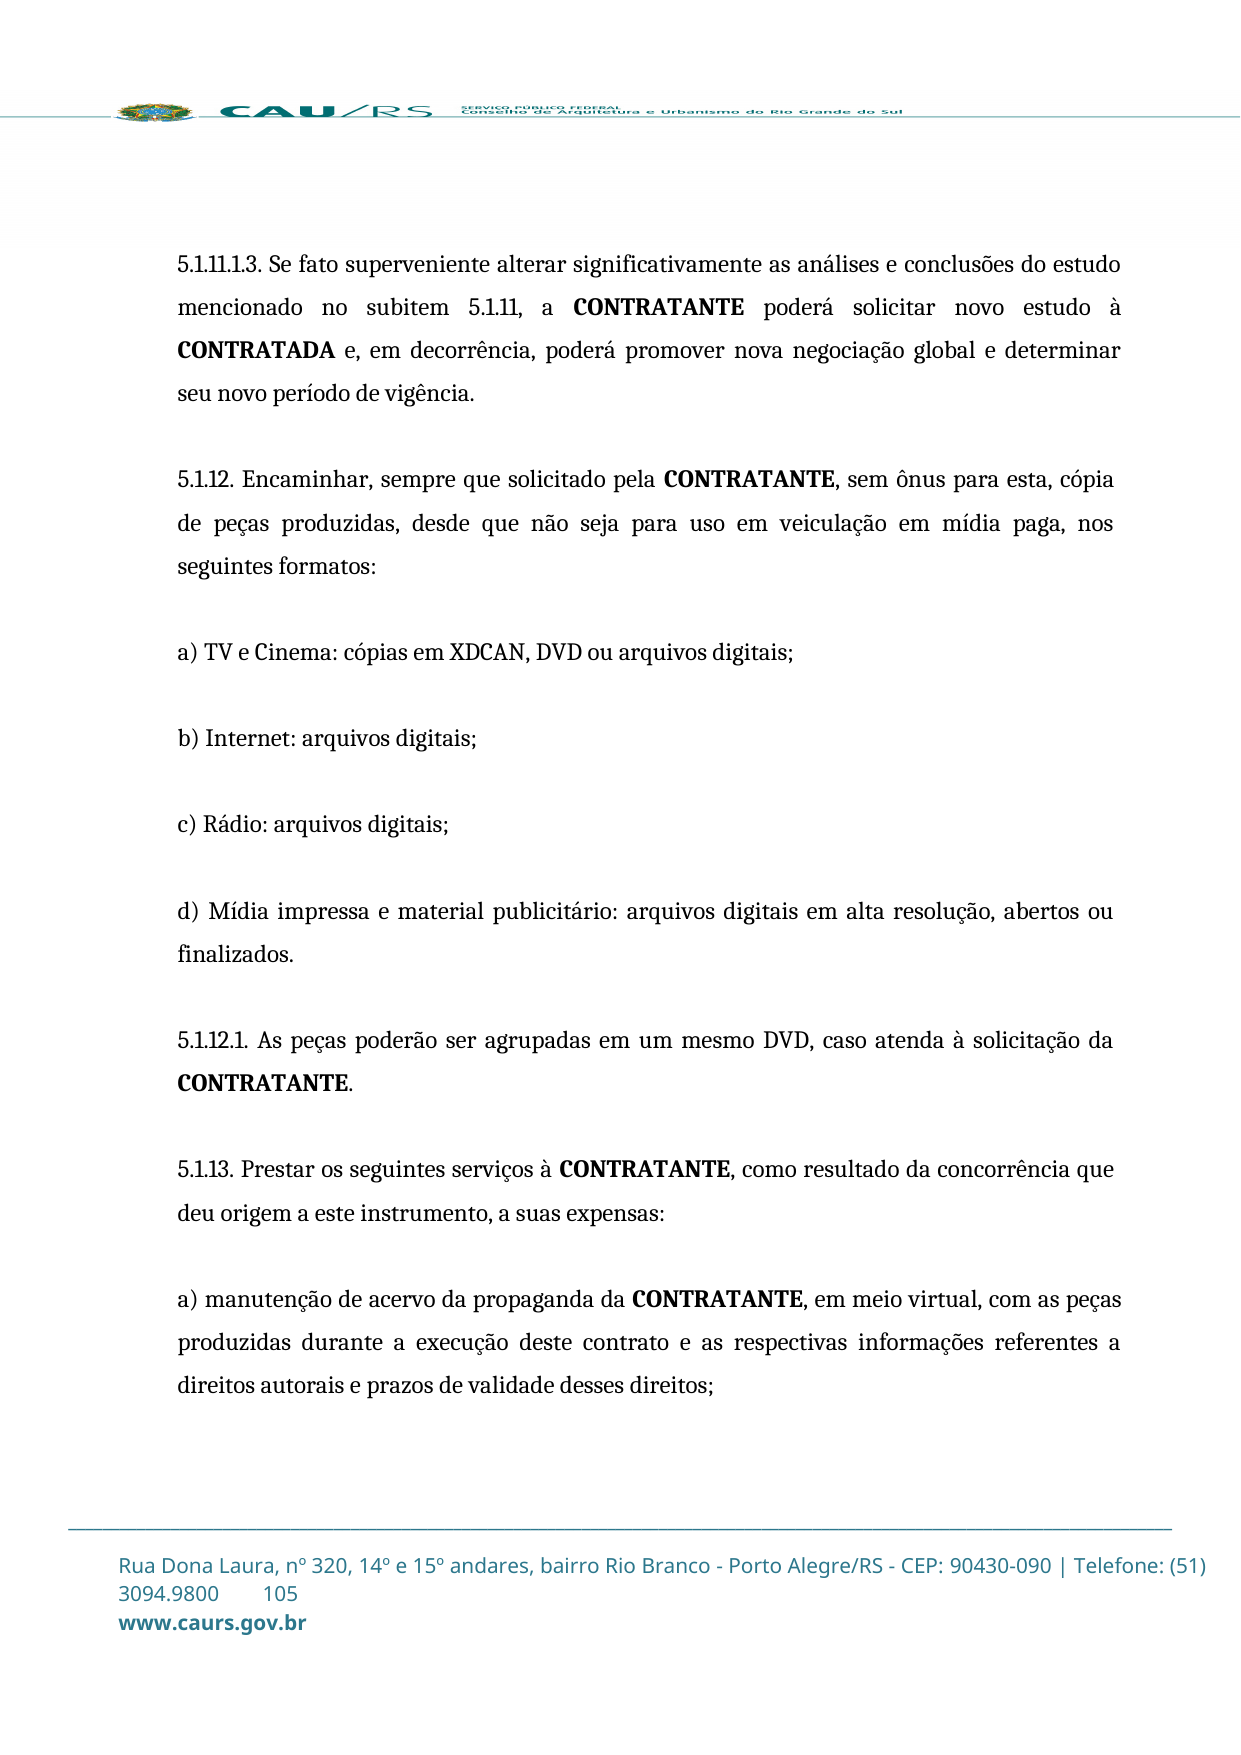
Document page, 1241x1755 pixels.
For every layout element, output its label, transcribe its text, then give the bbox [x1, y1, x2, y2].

text 5.1.12. Encaminhar, sempre que solicitado pela CONTRATANTE, sem ônus para esta, cópia de peças produzidas, desde que não seja para uso em veiculação em mídia paga, nos seguintes formatos: [177, 465, 1115, 580]
text b) Internet: arquivos digitais; [177, 724, 1115, 753]
text a) TV e Cinema: cópias em XDCAN, DVD ou arquivos digitais; [177, 638, 1115, 667]
text 5.1.12.1. As peças poderão ser agrupadas em um mesmo DVD, caso atenda à solicitação da CONTRATANTE. [177, 1026, 1115, 1098]
text d) Mídia impressa e material publicitário: arquivos digitais em alta resolução, abertos ou finalizados. [177, 897, 1115, 968]
text c) Rádio: arquivos digitais; [177, 810, 1115, 839]
text a) manutenção de acervo da propaganda da CONTRATANTE, em meio virtual, com as peças produzidas durante a execução deste contrato e as respectivas informações referentes a direitos autorais e prazos de validade desses direitos; [177, 1285, 1122, 1400]
text 5.1.13. Prestar os seguintes serviços à CONTRATANTE, como resultado da concorrência que deu origem a este instrumento, a suas expensas: [177, 1155, 1115, 1227]
text 5.1.11.1.3. Se fato superveniente alterar significativamente as análises e conclusões do estudo mencionado no subitem 5.1.11, a CONTRATANTE poderá solicitar novo estudo à CONTRATADA e, em decorrência, poderá promover nova negociação global e determinar seu novo período de vigência. [177, 250, 1122, 408]
